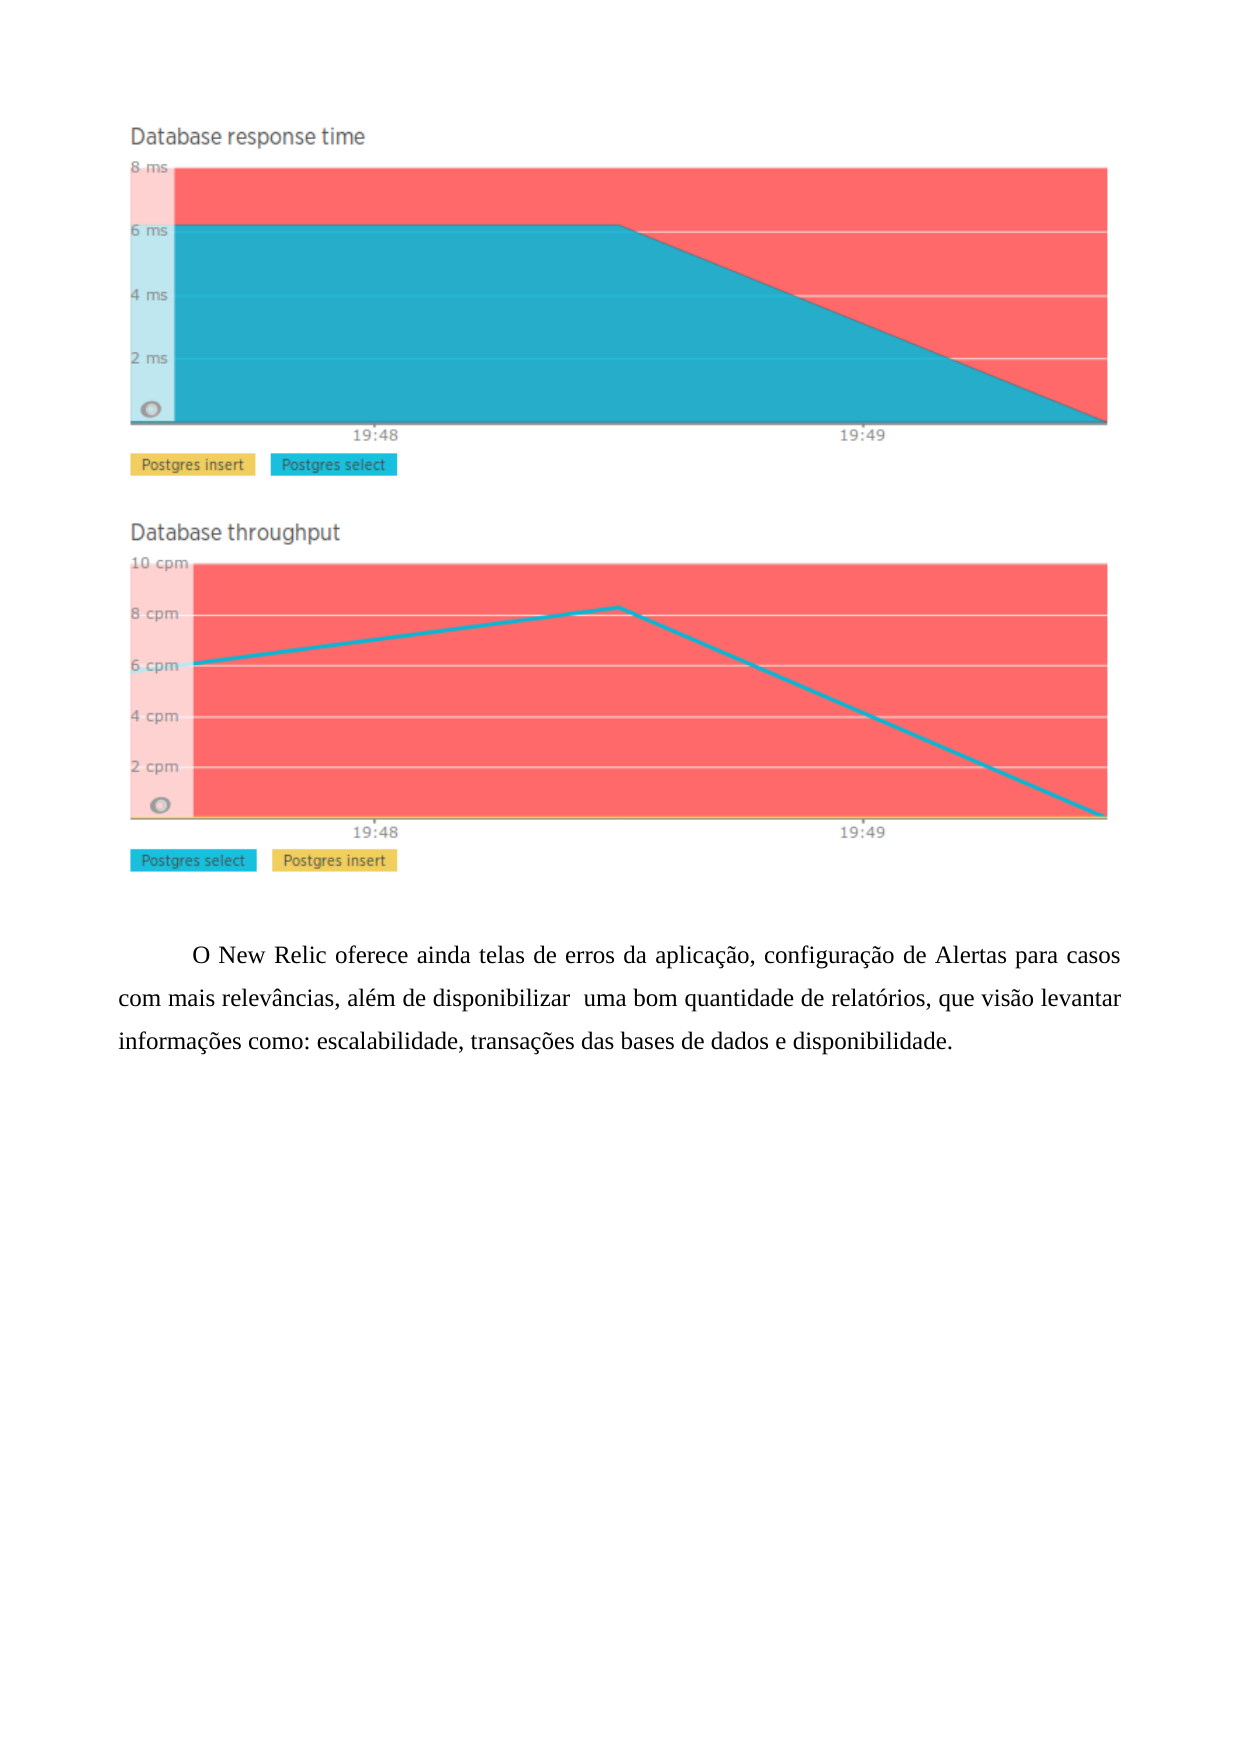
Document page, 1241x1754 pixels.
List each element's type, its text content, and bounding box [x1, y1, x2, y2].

picture [118, 118, 1123, 883]
text O New Relic oferece ainda telas de erros da aplicação, configuração de Alertas para casos com mais relevâncias, além de disponibilizar uma bom quantidade de relatórios, que visão levantar informações como: escalabilidade, transações das bases de dados e disponibilidade. [118, 940, 1122, 1055]
